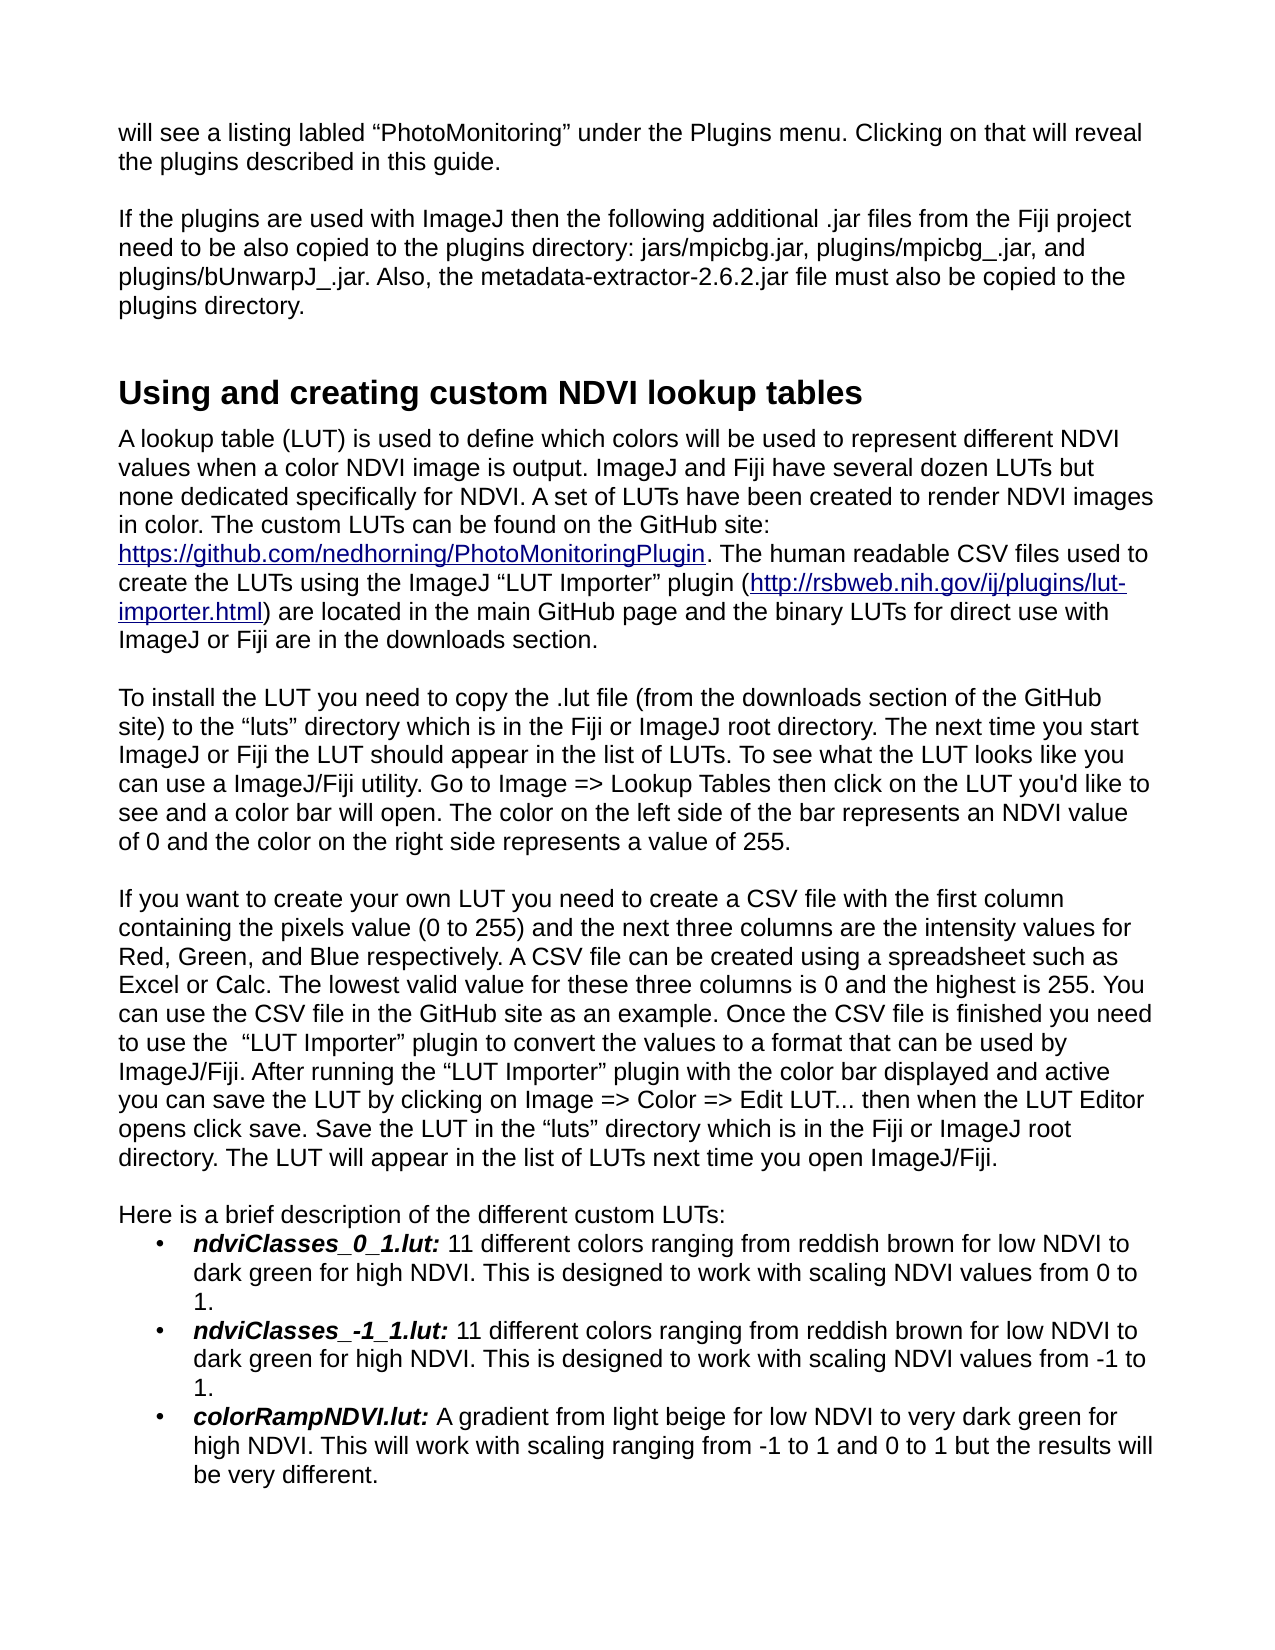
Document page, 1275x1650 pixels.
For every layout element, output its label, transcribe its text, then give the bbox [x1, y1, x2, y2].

text Here is a brief description of the different custom LUTs: [118, 1201, 1157, 1229]
text To install the LUT you need to copy the .lut file (from the downloads section of the GitHub site) to the “luts” directory which is in the Fiji or ImageJ root directory. The next time you start ImageJ or Fiji the LUT should appear in the list of LUTs. To see what the LUT looks like you can use a ImageJ/Fiji utility. Go to Image => Lookup Tables then click on the LUT you'd like to see and a color bar will open. The color on the left side of the bar represents an NDVI value of 0 and the color on the right side represents a value of 255. [118, 683, 1157, 856]
list ndviClasses_-1_1.lut: 11 different colors ranging from reddish brown for low NDVI to dark green for high NDVI. This is designed to work with scaling NDVI values from -1 to 1. [156, 1316, 1157, 1402]
text A lookup table (LUT) is used to define which colors will be used to represent different NDVI values when a color NDVI image is output. ImageJ and Fiji have several dozen LUTs but none dedicated specifically for NDVI. A set of LUTs have been created to render NDVI images in color. The custom LUTs can be found on the GitHub site: https://github.com/nedhorning/PhotoMonitoringPlugin. The human readable CSV files used to create the LUTs using the ImageJ “LUT Importer” plugin (http://rsbweb.nih.gov/ij/plugins/lut-importer.html) are located in the main GitHub page and the binary LUTs for direct use with ImageJ or Fiji are in the downloads section. [118, 424, 1157, 654]
subtitle Using and creating custom NDVI lookup tables [118, 373, 1157, 412]
list ndviClasses_0_1.lut: 11 different colors ranging from reddish brown for low NDVI to dark green for high NDVI. This is designed to work with scaling NDVI values from 0 to 1. [156, 1229, 1157, 1316]
list colorRampNDVI.lut: A gradient from light beige for low NDVI to very dark green for high NDVI. This will work with scaling ranging from -1 to 1 and 0 to 1 but the results will be very different. [156, 1402, 1157, 1488]
text If the plugins are used with ImageJ then the following additional .jar files from the Fiji project need to be also copied to the plugins directory: jars/mpicbg.jar, plugins/mpicbg_.jar, and plugins/bUnwarpJ_.jar. Also, the metadata-extractor-2.6.2.jar file must also be copied to the plugins directory. [118, 204, 1157, 319]
text If you want to create your own LUT you need to create a CSV file with the first column containing the pixels value (0 to 255) and the next three columns are the intensity values for Red, Green, and Blue respectively. A CSV file can be created using a spreadsheet such as Excel or Calc. The lowest valid value for these three columns is 0 and the highest is 255. You can use the CSV file in the GitHub site as an example. Once the CSV file is finished you need to use the “LUT Importer” plugin to convert the values to a format that can be used by ImageJ/Fiji. After running the “LUT Importer” plugin with the color bar displayed and active you can save the LUT by clicking on Image => Color => Edit LUT... then when the LUT Editor opens click save. Save the LUT in the “luts” directory which is in the Fiji or ImageJ root directory. The LUT will appear in the list of LUTs next time you open ImageJ/Fiji. [118, 884, 1157, 1172]
text will see a listing labled “PhotoMonitoring” under the Plugins menu. Clicking on that will reveal the plugins described in this guide. [118, 118, 1157, 176]
